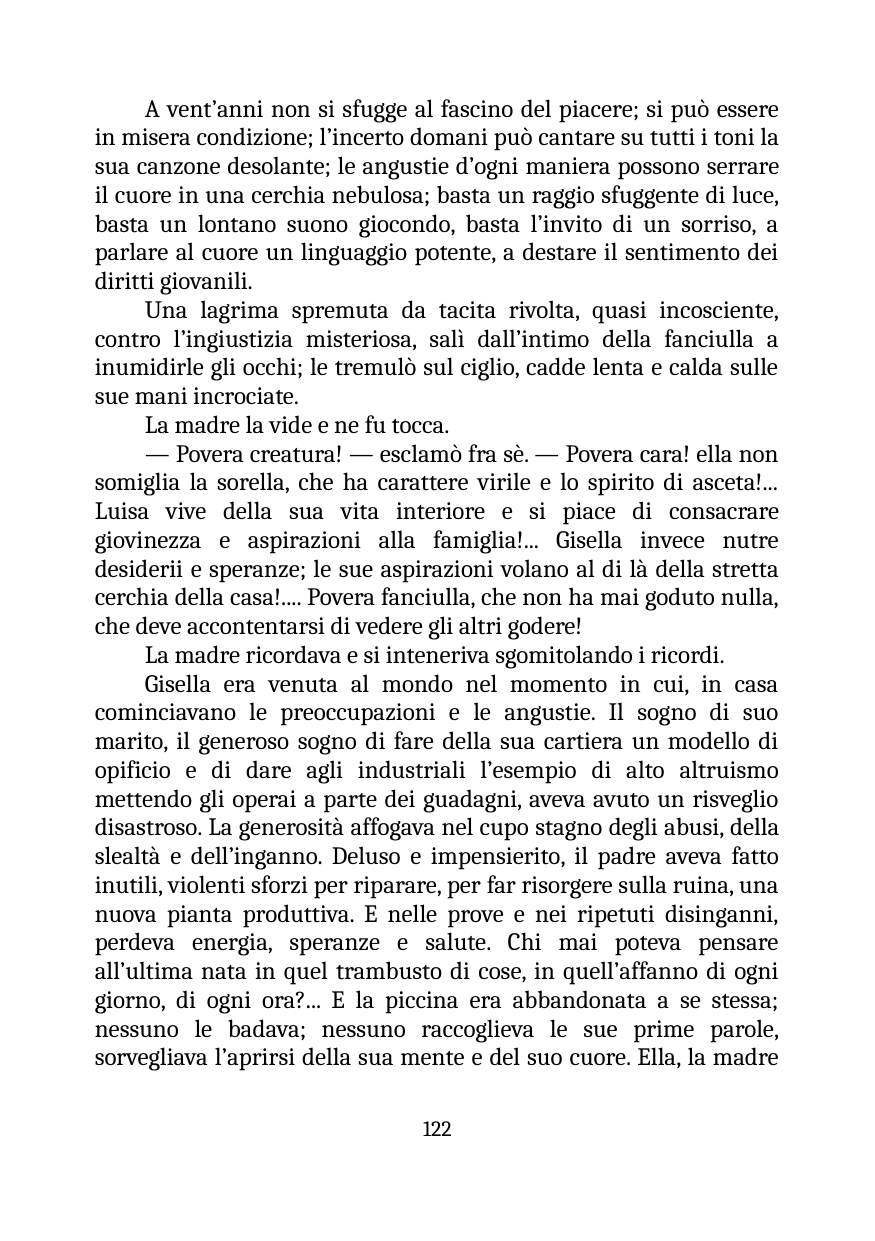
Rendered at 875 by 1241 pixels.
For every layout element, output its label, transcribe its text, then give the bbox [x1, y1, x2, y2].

text — Povera creatura! — esclamò fra sè. — Povera cara! ella non somiglia la sorella, che ha carattere virile e lo spirito di asceta!... Luisa vive della sua vita interiore e si piace di consacrare giovinezza e aspirazioni alla famiglia!... Gisella invece nutre desiderii e speranze; le sue aspirazioni volano al di là della stretta cerchia della casa!.... Povera fanciulla, che non ha mai goduto nulla, che deve accontentarsi di vedere gli altri godere! [94, 439, 779, 641]
text La madre la vide e ne fu tocca. [94, 411, 779, 439]
text Una lagrima spremuta da tacita rivolta, quasi incosciente, contro l’ingiustizia misteriosa, salì dall’intimo della fanciulla a inumidirle gli occhi; le tremulò sul ciglio, cadde lenta e calda sulle sue mani incrociate. [94, 296, 779, 411]
text La madre ricordava e si inteneriva sgomitolando i ricordi. [94, 641, 779, 669]
text Gisella era venuta al mondo nel momento in cui, in casa cominciavano le preoccupazioni e le angustie. Il sogno di suo marito, il generoso sogno di fare della sua cartiera un modello di opificio e di dare agli industriali l’esempio di alto altruismo mettendo gli operai a parte dei guadagni, aveva avuto un risveglio disastroso. La generosità affogava nel cupo stagno degli abusi, della slealtà e dell’inganno. Deluso e impensierito, il padre aveva fatto inutili, violenti sforzi per riparare, per far risorgere sulla ruina, una nuova pianta produttiva. E nelle prove e nei ripetuti disinganni, perdeva energia, speranze e salute. Chi mai poteva pensare all’ultima nata in quel trambusto di cose, in quell’affanno di ogni giorno, di ogni ora?... E la piccina era abbandonata a se stessa; nessuno le badava; nessuno raccoglieva le sue prime parole, sorvegliava l’aprirsi della sua mente e del suo cuore. Ella, la madre [94, 669, 779, 1072]
text A vent’anni non si sfugge al fascino del piacere; si può essere in misera condizione; l’incerto domani può cantare su tutti i toni la sua canzone desolante; le angustie d’ogni maniera possono serrare il cuore in una cerchia nebulosa; basta un raggio sfuggente di luce, basta un lontano suono giocondo, basta l’invito di un sorriso, a parlare al cuore un linguaggio potente, a destare il sentimento dei diritti giovanili. [94, 94, 779, 296]
